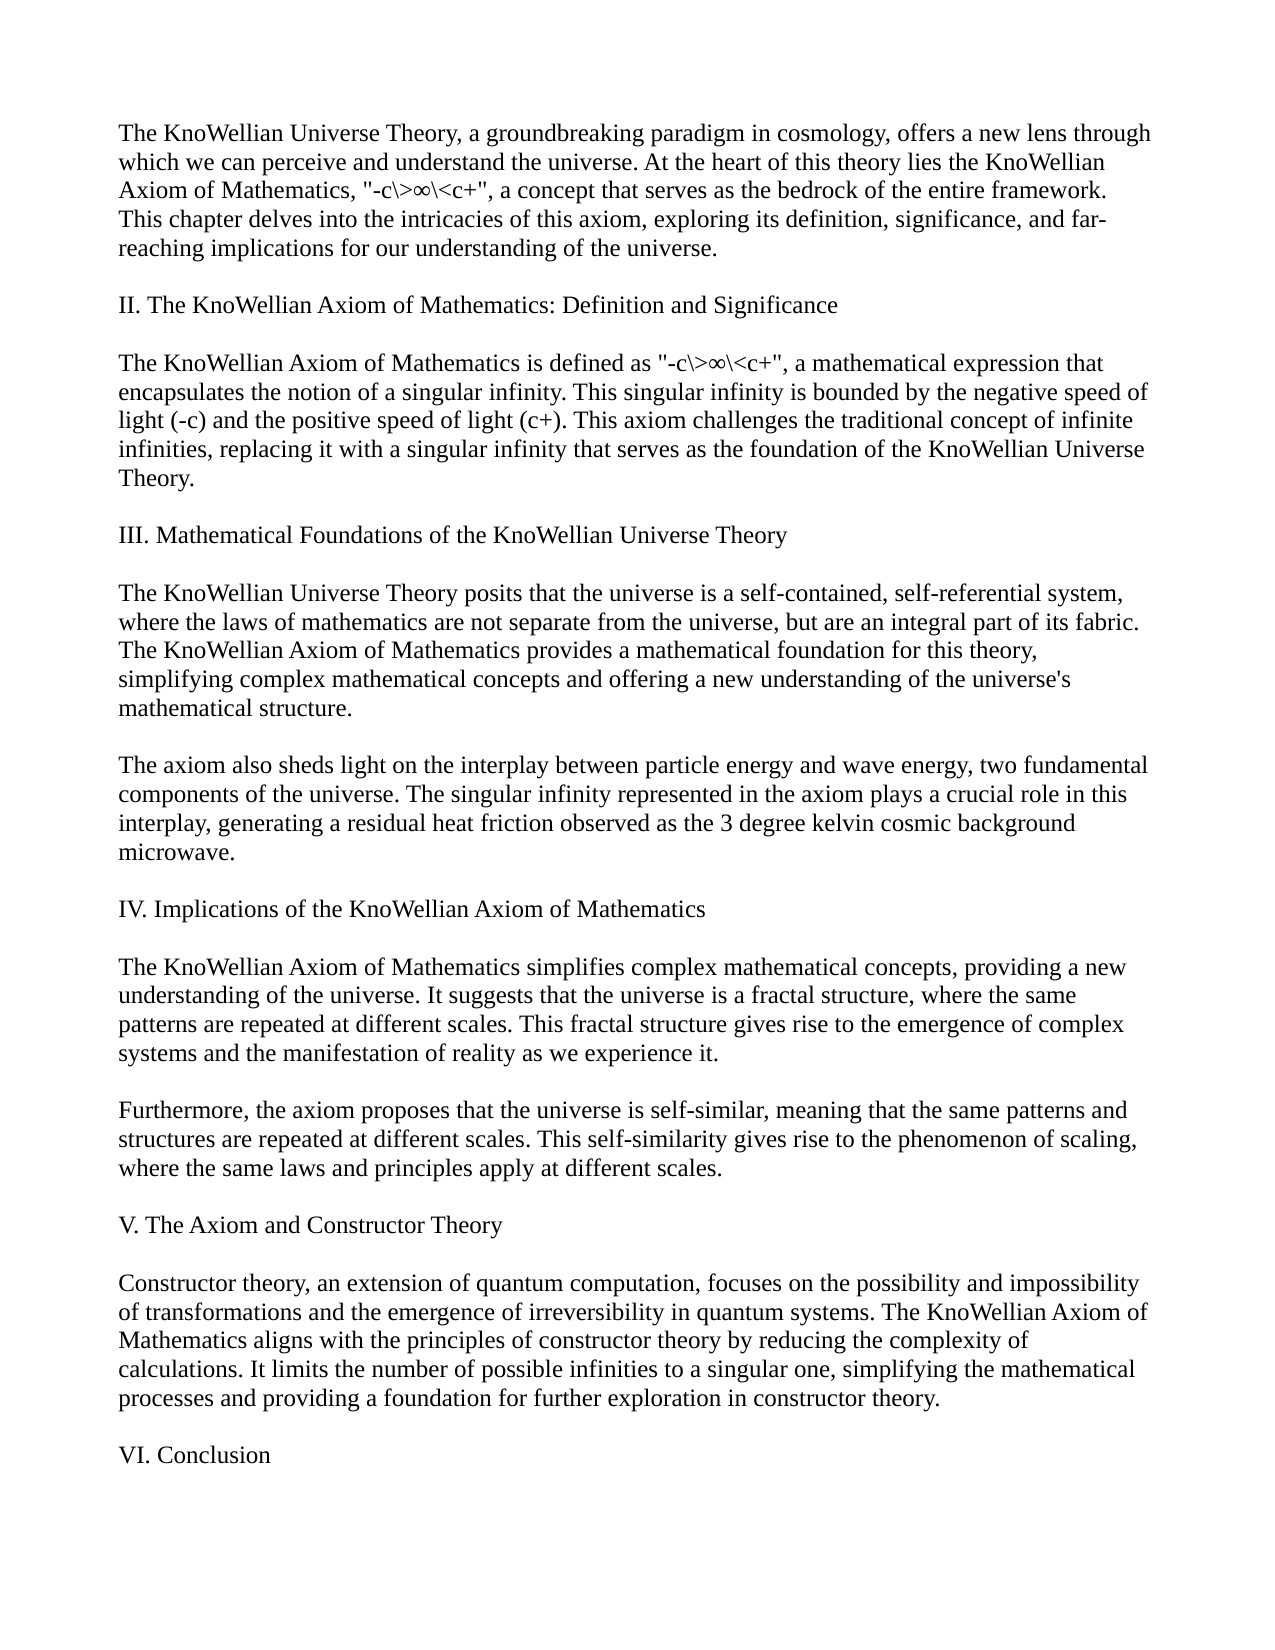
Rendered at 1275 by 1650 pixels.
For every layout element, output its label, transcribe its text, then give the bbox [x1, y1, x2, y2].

text Constructor theory, an extension of quantum computation, focuses on the possibility and impossibility of transformations and the emergence of irreversibility in quantum systems. The KnoWellian Axiom of Mathematics aligns with the principles of constructor theory by reducing the complexity of calculations. It limits the number of possible infinities to a singular one, simplifying the mathematical processes and providing a foundation for further exploration in constructor theory. [118, 1268, 1157, 1412]
text VI. Conclusion [118, 1441, 1157, 1469]
text The KnoWellian Axiom of Mathematics is defined as "-c\>∞\<c+", a mathematical expression that encapsulates the notion of a singular infinity. This singular infinity is bounded by the negative speed of light (-c) and the positive speed of light (c+). This axiom challenges the traditional concept of infinite infinities, replacing it with a singular infinity that serves as the foundation of the KnoWellian Universe Theory. [118, 348, 1157, 492]
text The KnoWellian Universe Theory, a groundbreaking paradigm in cosmology, offers a new lens through which we can perceive and understand the universe. At the heart of this theory lies the KnoWellian Axiom of Mathematics, "-c\>∞\<c+", a concept that serves as the bedrock of the entire framework. This chapter delves into the intricacies of this axiom, exploring its definition, significance, and far-reaching implications for our understanding of the universe. [118, 118, 1157, 262]
text The KnoWellian Axiom of Mathematics simplifies complex mathematical concepts, providing a new understanding of the universe. It suggests that the universe is a fractal structure, where the same patterns are repeated at different scales. This fractal structure gives rise to the emergence of complex systems and the manifestation of reality as we experience it. [118, 952, 1157, 1067]
text Furthermore, the axiom proposes that the universe is self-similar, meaning that the same patterns and structures are repeated at different scales. This self-similarity gives rise to the phenomenon of scaling, where the same laws and principles apply at different scales. [118, 1096, 1157, 1182]
text V. The Axiom and Constructor Theory [118, 1211, 1157, 1239]
text The axiom also sheds light on the interplay between particle energy and wave energy, two fundamental components of the universe. The singular infinity represented in the axiom plays a crucial role in this interplay, generating a residual heat friction observed as the 3 degree kelvin cosmic background microwave. [118, 751, 1157, 866]
text IV. Implications of the KnoWellian Axiom of Mathematics [118, 894, 1157, 923]
text II. The KnoWellian Axiom of Mathematics: Definition and Significance [118, 291, 1157, 319]
text The KnoWellian Universe Theory posits that the universe is a self-contained, self-referential system, where the laws of mathematics are not separate from the universe, but are an integral part of its fabric. The KnoWellian Axiom of Mathematics provides a mathematical foundation for this theory, simplifying complex mathematical concepts and offering a new understanding of the universe's mathematical structure. [118, 578, 1157, 722]
text III. Mathematical Foundations of the KnoWellian Universe Theory [118, 521, 1157, 549]
